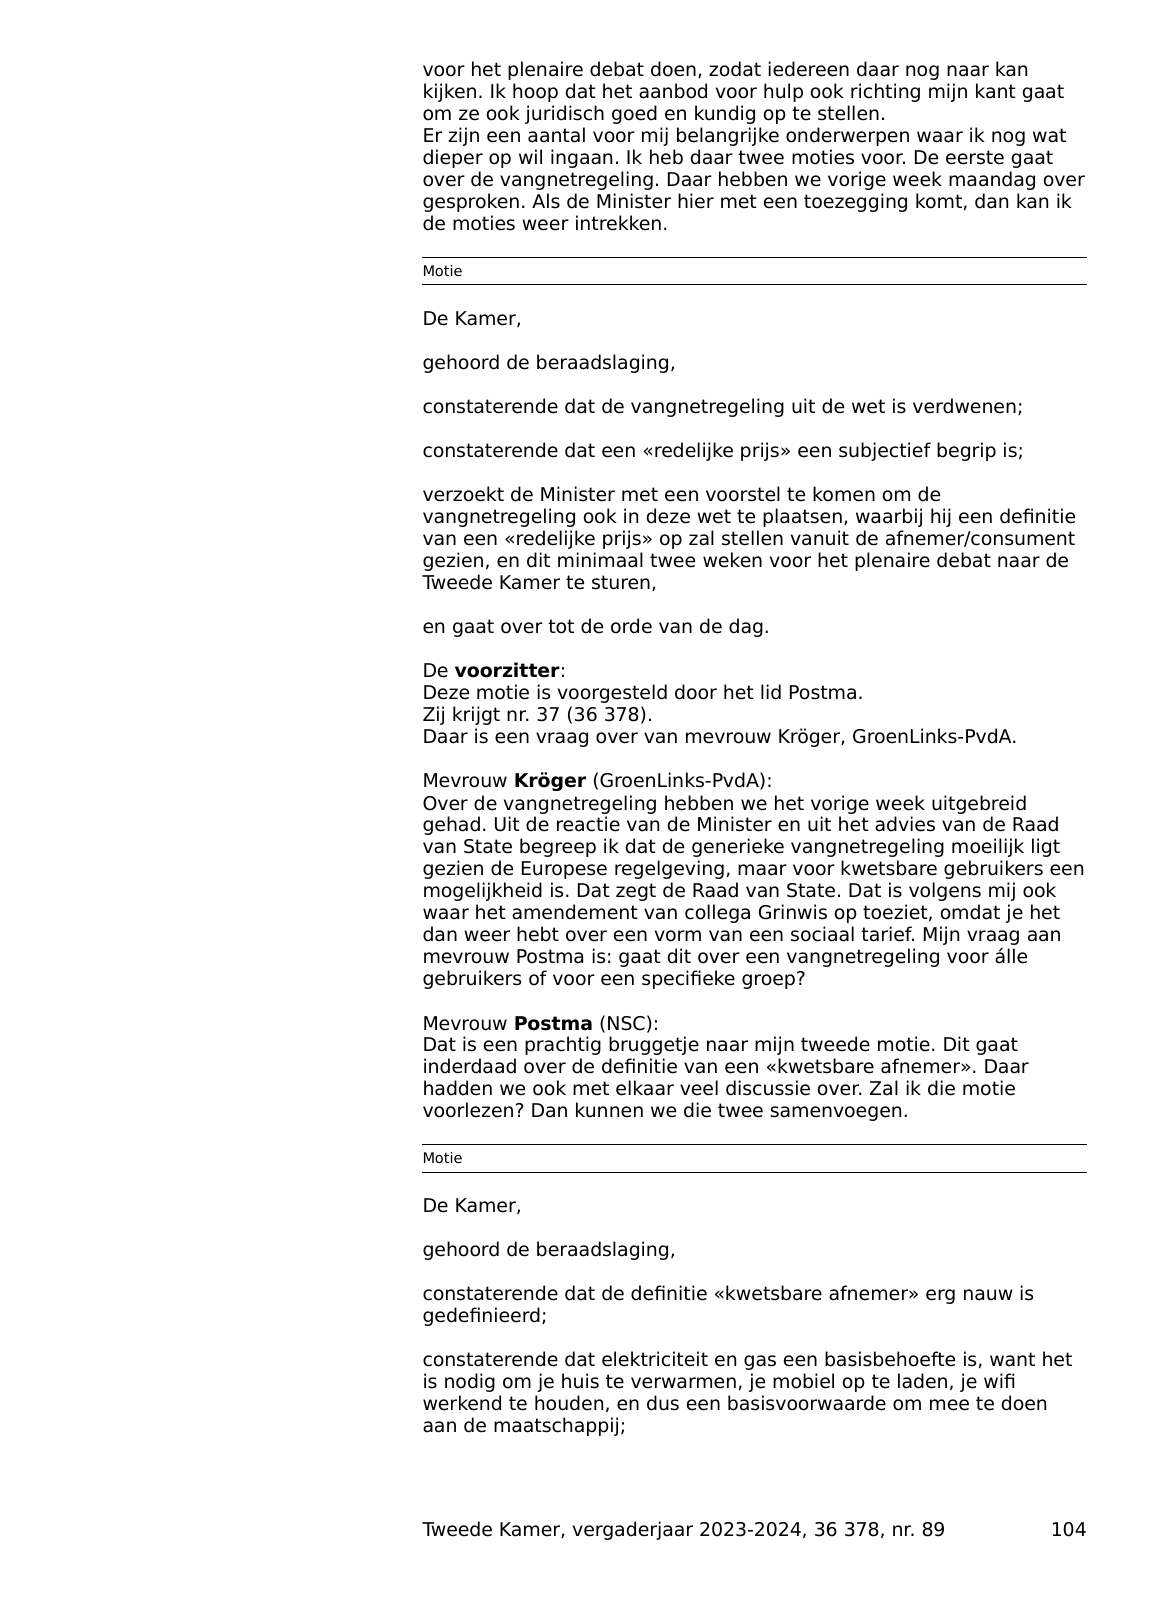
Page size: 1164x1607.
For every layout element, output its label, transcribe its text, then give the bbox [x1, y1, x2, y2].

text gehoord de beraadslaging, [422, 352, 1087, 373]
text gehoord de beraadslaging, [422, 1239, 1087, 1261]
text Daar is een vraag over van mevrouw Kröger, GroenLinks-PvdA. [422, 726, 1087, 748]
text Deze motie is voorgesteld door het lid Postma. [422, 682, 1087, 704]
text constaterende dat de definitie «kwetsbare afnemer» erg nauw is gedefinieerd; [422, 1283, 1087, 1327]
text De voorzitter: [422, 660, 1087, 682]
text Zij krijgt nr. 37 (36 378). [422, 704, 1087, 726]
table_header Motie [422, 1145, 1087, 1172]
text constaterende dat een «redelijke prijs» een subjectief begrip is; [422, 440, 1087, 462]
text De Kamer, [422, 307, 1087, 329]
text Er zijn een aantal voor mij belangrijke onderwerpen waar ik nog wat dieper op wil ingaan. Ik heb daar twee moties voor. De eerste gaat over de vangnetregeling. Daar hebben we vorige week maandag over gesproken. Als de Minister hier met een toezegging komt, dan kan ik de moties weer intrekken. [422, 125, 1087, 235]
text Mevrouw Postma (NSC): [422, 1012, 1087, 1034]
text constaterende dat de vangnetregeling uit de wet is verdwenen; [422, 396, 1087, 418]
text constaterende dat elektriciteit en gas een basisbehoefte is, want het is nodig om je huis te verwarmen, je mobiel op te laden, je wifi werkend te houden, en dus een basisvoorwaarde om mee te doen aan de maatschappij; [422, 1349, 1087, 1437]
text De Kamer, [422, 1195, 1087, 1217]
table_header Motie [422, 258, 1087, 284]
text Dat is een prachtig bruggetje naar mijn tweede motie. Dit gaat inderdaad over de definitie van een «kwetsbare afnemer». Daar hadden we ook met elkaar veel discussie over. Zal ik die motie voorlezen? Dan kunnen we die twee samenvoegen. [422, 1034, 1087, 1122]
text en gaat over tot de orde van de dag. [422, 616, 1087, 638]
text voor het plenaire debat doen, zodat iedereen daar nog naar kan kijken. Ik hoop dat het aanbod voor hulp ook richting mijn kant gaat om ze ook juridisch goed en kundig op te stellen. [422, 59, 1087, 125]
text verzoekt de Minister met een voorstel te komen om de vangnetregeling ook in deze wet te plaatsen, waarbij hij een definitie van een «redelijke prijs» op zal stellen vanuit de afnemer/consument gezien, en dit minimaal twee weken voor het plenaire debat naar de Tweede Kamer te sturen, [422, 484, 1087, 594]
text Over de vangnetregeling hebben we het vorige week uitgebreid gehad. Uit de reactie van de Minister en uit het advies van de Raad van State begreep ik dat de generieke vangnetregeling moeilijk ligt gezien de Europese regelgeving, maar voor kwetsbare gebruikers een mogelijkheid is. Dat zegt de Raad van State. Dat is volgens mij ook waar het amendement van collega Grinwis op toeziet, omdat je het dan weer hebt over een vorm van een sociaal tarief. Mijn vraag aan mevrouw Postma is: gaat dit over een vangnetregeling voor álle gebruikers of voor een specifieke groep? [422, 792, 1087, 990]
text Mevrouw Kröger (GroenLinks-PvdA): [422, 770, 1087, 792]
